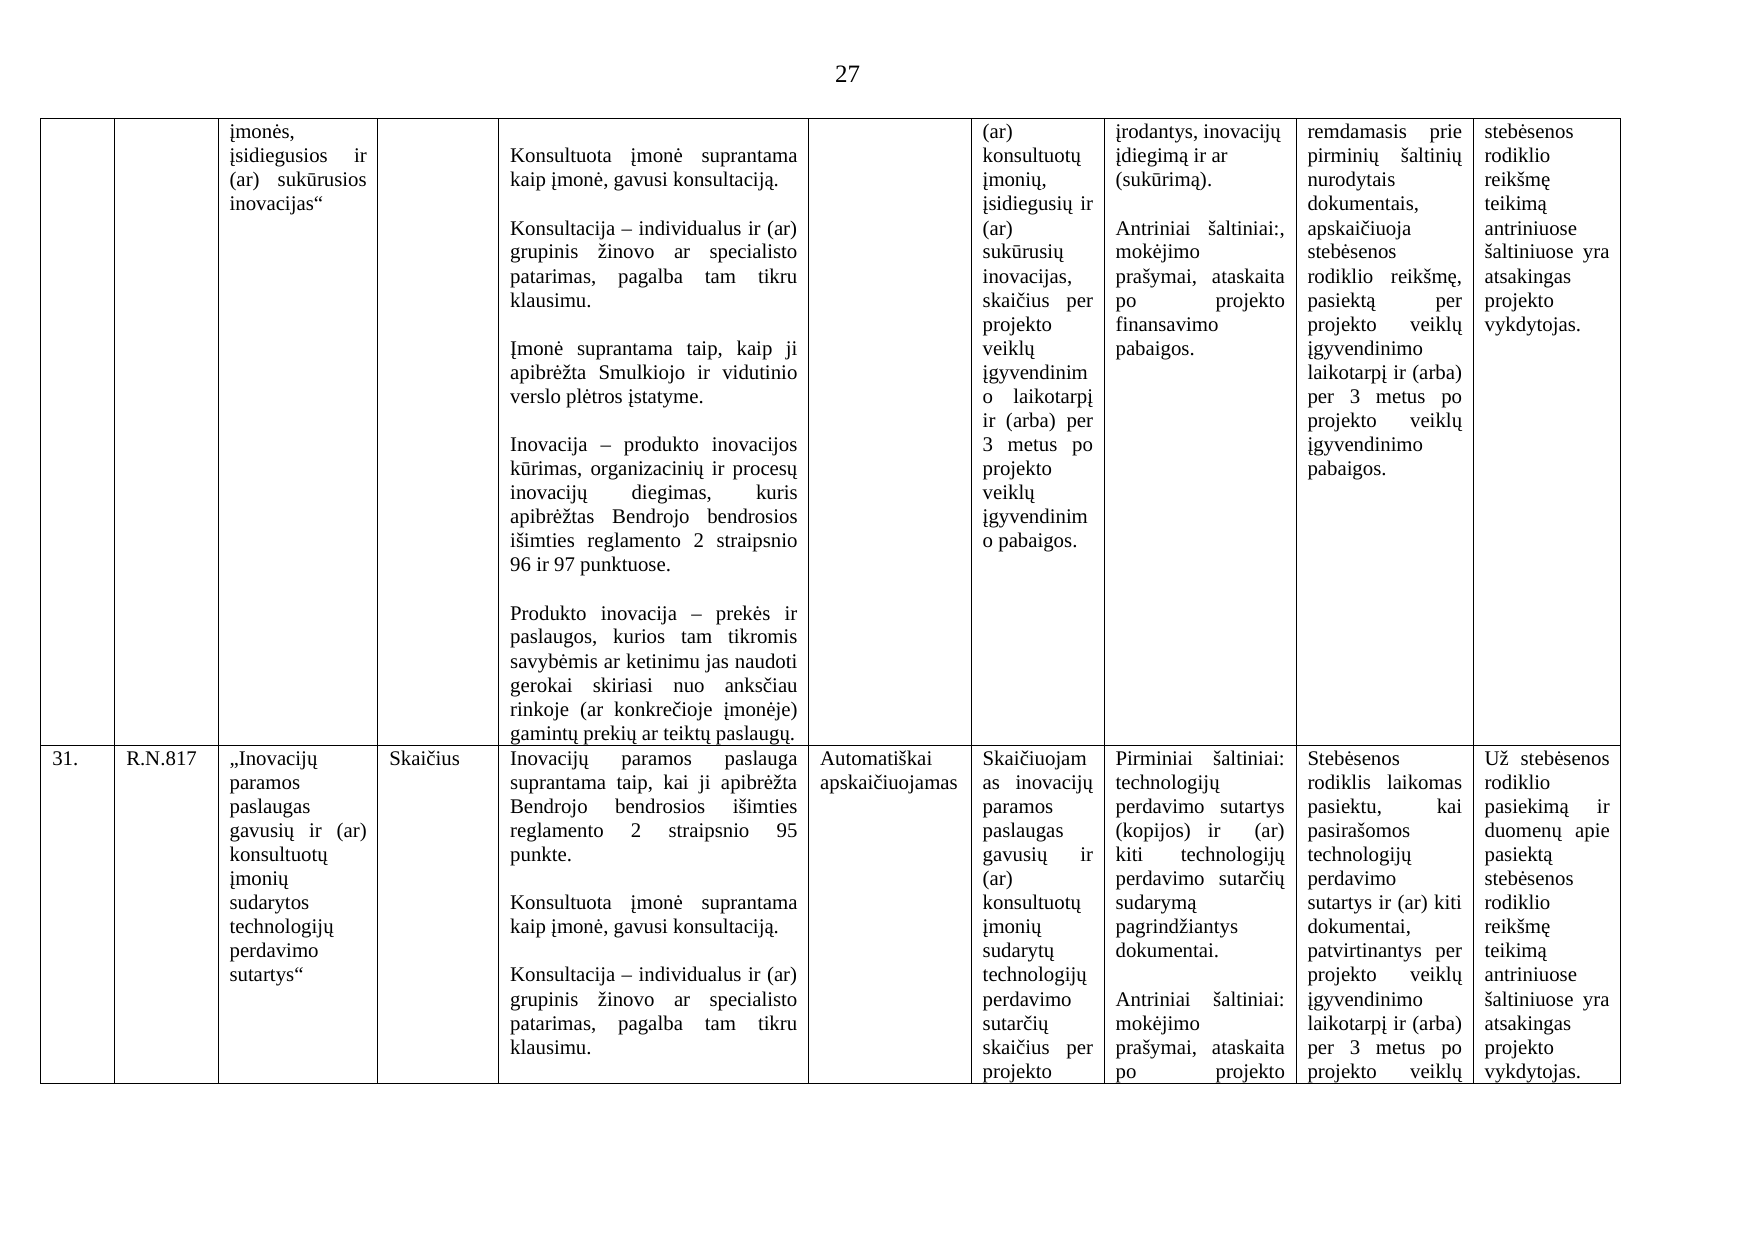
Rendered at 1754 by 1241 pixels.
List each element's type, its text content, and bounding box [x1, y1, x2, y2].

table_cell Skaičius [378, 746, 498, 1083]
table_cell Pirminiai šaltiniai: technologijų perdavimo sutartys (kopijos) ir (ar) kiti technologijų perdavimo sutarčių sudarymą pagrindžiantys dokumentai. Antriniai šaltiniai: mokėjimo prašymai, ataskaita po projekto [1105, 746, 1296, 1083]
table_cell Konsultuota įmonė suprantama kaip įmonė, gavusi konsultaciją. Konsultacija – individualus ir (ar) grupinis žinovo ar specialisto patarimas, pagalba tam tikru klausimu. Įmonė suprantama taip, kaip ji apibrėžta Smulkiojo ir vidutinio verslo plėtros įstatyme. Inovacija – produkto inovacijos kūrimas, organizacinių ir procesų inovacijų diegimas, kuris apibrėžtas Bendrojo bendrosios išimties reglamento 2 straipsnio 96 ir 97 punktuose. Produkto inovacija – prekės ir paslaugos, kurios tam tikromis savybėmis ar ketinimu jas naudoti gerokai skiriasi nuo anksčiau rinkoje (ar konkrečioje įmonėje) gamintų prekių ar teiktų paslaugų. [499, 119, 808, 745]
table_cell [378, 119, 498, 745]
table_cell [809, 119, 971, 745]
table_cell Inovacijų paramos paslauga suprantama taip, kai ji apibrėžta Bendrojo bendrosios išimties reglamento 2 straipsnio 95 punkte. Konsultuota įmonė suprantama kaip įmonė, gavusi konsultaciją. Konsultacija – individualus ir (ar) grupinis žinovo ar specialisto patarimas, pagalba tam tikru klausimu. [499, 746, 808, 1083]
table_cell 31. [41, 746, 114, 1083]
table_cell įmonės, įsidiegusios ir (ar) sukūrusios inovacijas“ [219, 119, 377, 745]
table_cell remdamasis prie pirminių šaltinių nurodytais dokumentais, apskaičiuoja stebėsenos rodiklio reikšmę, pasiektą per projekto veiklų įgyvendinimo laikotarpį ir (arba) per 3 metus po projekto veiklų įgyvendinimo pabaigos. [1297, 119, 1473, 745]
table_cell Už stebėsenos rodiklio pasiekimą ir duomenų apie pasiektą stebėsenos rodiklio reikšmę teikimą antriniuose šaltiniuose yra atsakingas projekto vykdytojas. [1474, 746, 1620, 1083]
table_cell Stebėsenos rodiklis laikomas pasiektu, kai pasirašomos technologijų perdavimo sutartys ir (ar) kiti dokumentai, patvirtinantys per projekto veiklų įgyvendinimo laikotarpį ir (arba) per 3 metus po projekto veiklų [1297, 746, 1473, 1083]
table_cell R.N.817 [115, 746, 218, 1083]
table_cell (ar) konsultuotų įmonių, įsidiegusių ir (ar) sukūrusių inovacijas, skaičius per projekto veiklų įgyvendinimo laikotarpį ir (arba) per 3 metus po projekto veiklų įgyvendinimo pabaigos. [972, 119, 1104, 745]
table_cell Automatiškai apskaičiuojamas [809, 746, 971, 1083]
table_cell Skaičiuojamas inovacijų paramos paslaugas gavusių ir (ar) konsultuotų įmonių sudarytų technologijų perdavimo sutarčių skaičius per projekto [972, 746, 1104, 1083]
table_cell [41, 119, 114, 745]
table_cell [115, 119, 218, 745]
table_cell įrodantys, inovacijų įdiegimą ir ar (sukūrimą). Antriniai šaltiniai:, mokėjimo prašymai, ataskaita po projekto finansavimo pabaigos. [1105, 119, 1296, 745]
table_cell „Inovacijų paramos paslaugas gavusių ir (ar) konsultuotų įmonių sudarytos technologijų perdavimo sutartys“ [219, 746, 377, 1083]
table_cell stebėsenos rodiklio reikšmę teikimą antriniuose šaltiniuose yra atsakingas projekto vykdytojas. [1474, 119, 1620, 745]
